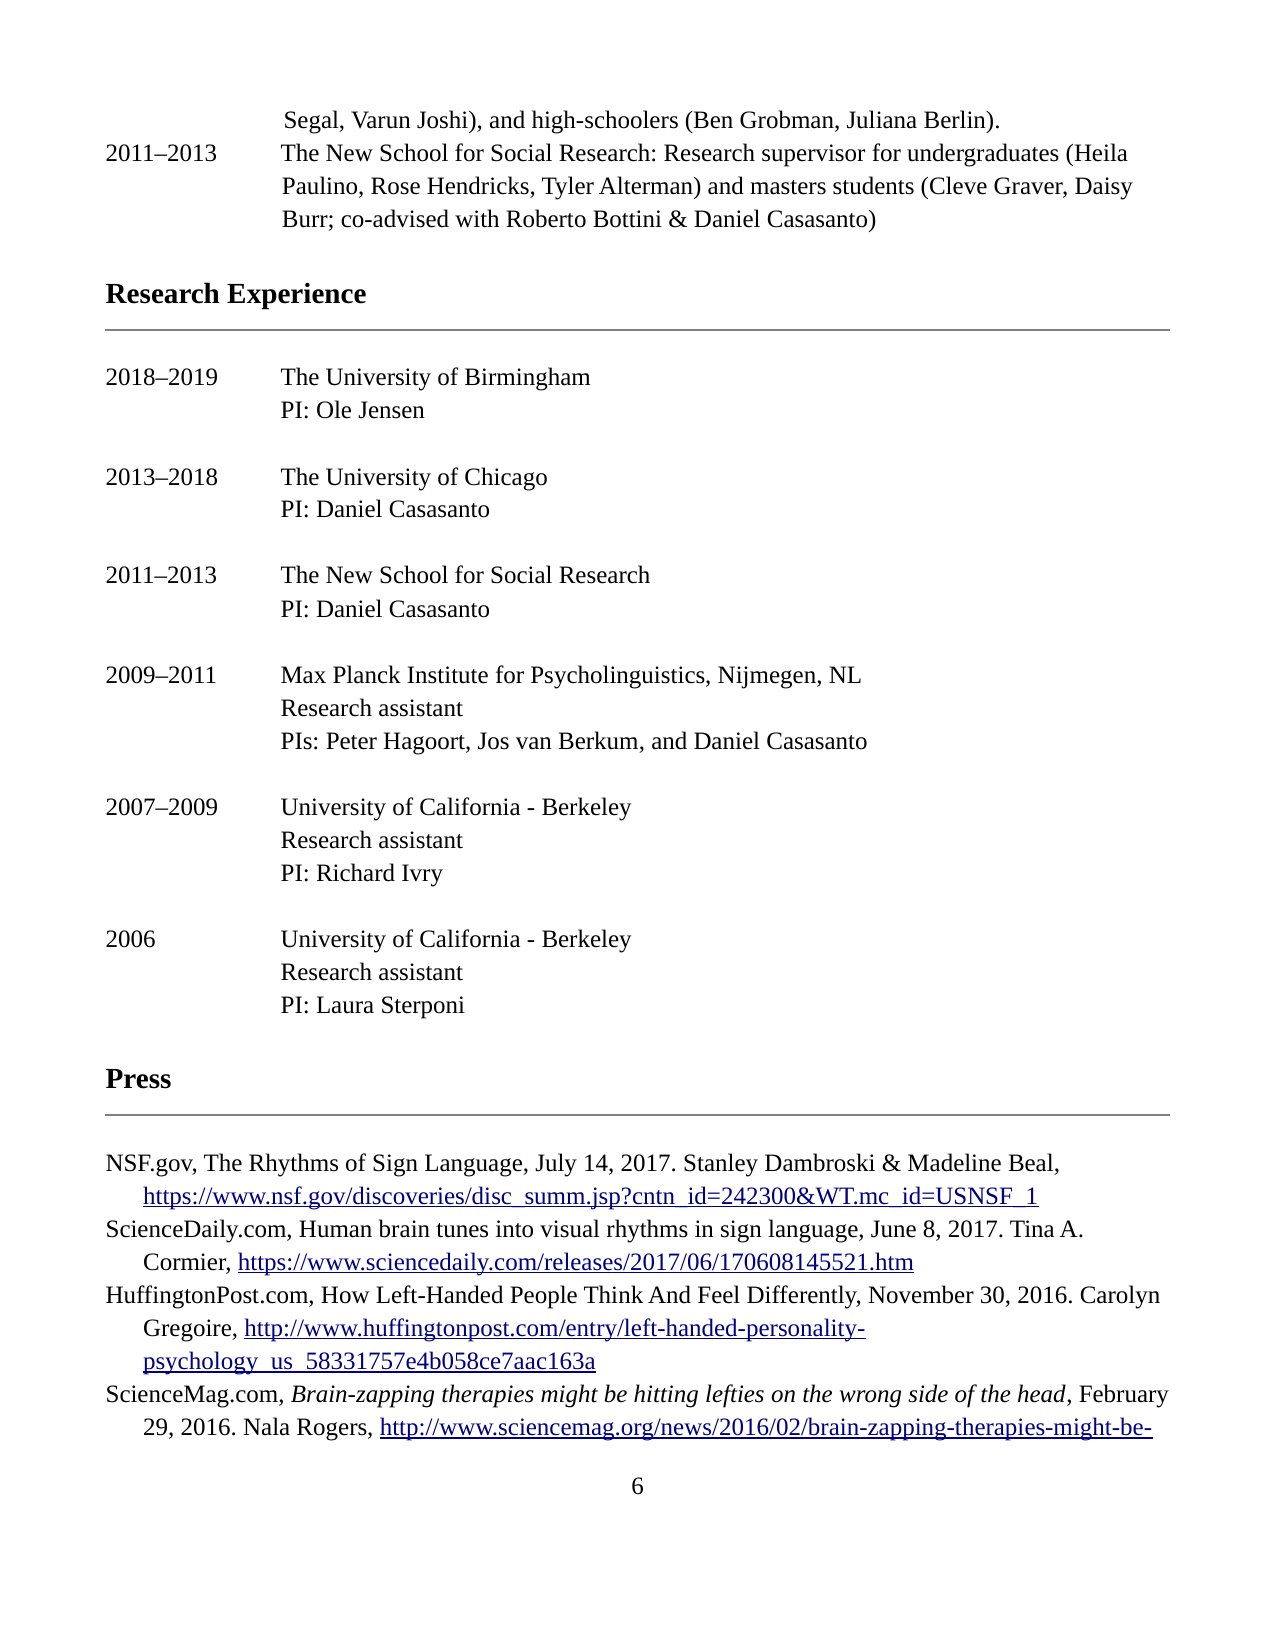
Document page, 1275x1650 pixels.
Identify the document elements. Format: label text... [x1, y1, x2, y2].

text Research assistant [105, 693, 1170, 721]
text 2006 University of California - Berkeley [105, 924, 1170, 953]
text PI: Laura Sterponi [105, 990, 1170, 1019]
text Research assistant [105, 825, 1170, 853]
text 2009–2011 Max Planck Institute for Psycholinguistics, Nijmegen, NL [105, 660, 1170, 688]
text 2011–2013 The New School for Social Research [105, 561, 1170, 589]
text ScienceMag.com, Brain-zapping therapies might be hitting lefties on the wrong side of the head, February 29, 2016. Nala Rogers, http://www.sciencemag.org/news/2016/02/brain-zapping-therapies-might-be- [105, 1379, 1170, 1441]
text ScienceDaily.com, Human brain tunes into visual rhythms in sign language, June 8, 2017. Tina A. Cormier, https://www.sciencedaily.com/releases/2017/06/170608145521.htm [105, 1214, 1170, 1276]
text NSF.gov, The Rhythms of Sign Language, July 14, 2017. Stanley Dambroski & Madeline Beal, https://www.nsf.gov/discoveries/disc_summ.jsp?cntn_id=242300&WT.mc_id=USNSF_1 [105, 1148, 1170, 1210]
text PI: Ole Jensen [105, 396, 1170, 424]
text 2007–2009 University of California - Berkeley [105, 792, 1170, 821]
text Research assistant [105, 957, 1170, 986]
text 2011–2013 The New School for Social Research: Research supervisor for undergraduates (Heila Paulino, Rose Hendricks, Tyler Alterman) and masters students (Cleve Graver, Daisy Burr; co-advised with Roberto Bottini & Daniel Casasanto) [105, 138, 1170, 233]
text PIs: Peter Hagoort, Jos van Berkum, and Daniel Casasanto [105, 726, 1170, 754]
text PI: Daniel Casasanto [105, 494, 1170, 523]
text Segal, Varun Joshi), and high-schoolers (Ben Grobman, Juliana Berlin). [105, 105, 1170, 134]
text Press [105, 1061, 1170, 1095]
text HuffingtonPost.com, How Left-Handed People Think And Feel Differently, November 30, 2016. Carolyn Gregoire, http://www.huffingtonpost.com/entry/left-handed-personality-psychology_us_58331757e4b058ce7aac163a [105, 1280, 1170, 1375]
text Research Experience [105, 276, 1170, 309]
text PI: Daniel Casasanto [105, 594, 1170, 622]
text 2018–2019 The University of Birmingham [105, 362, 1170, 391]
text 2013–2018 The University of Chicago [105, 462, 1170, 490]
text PI: Richard Ivry [105, 858, 1170, 887]
